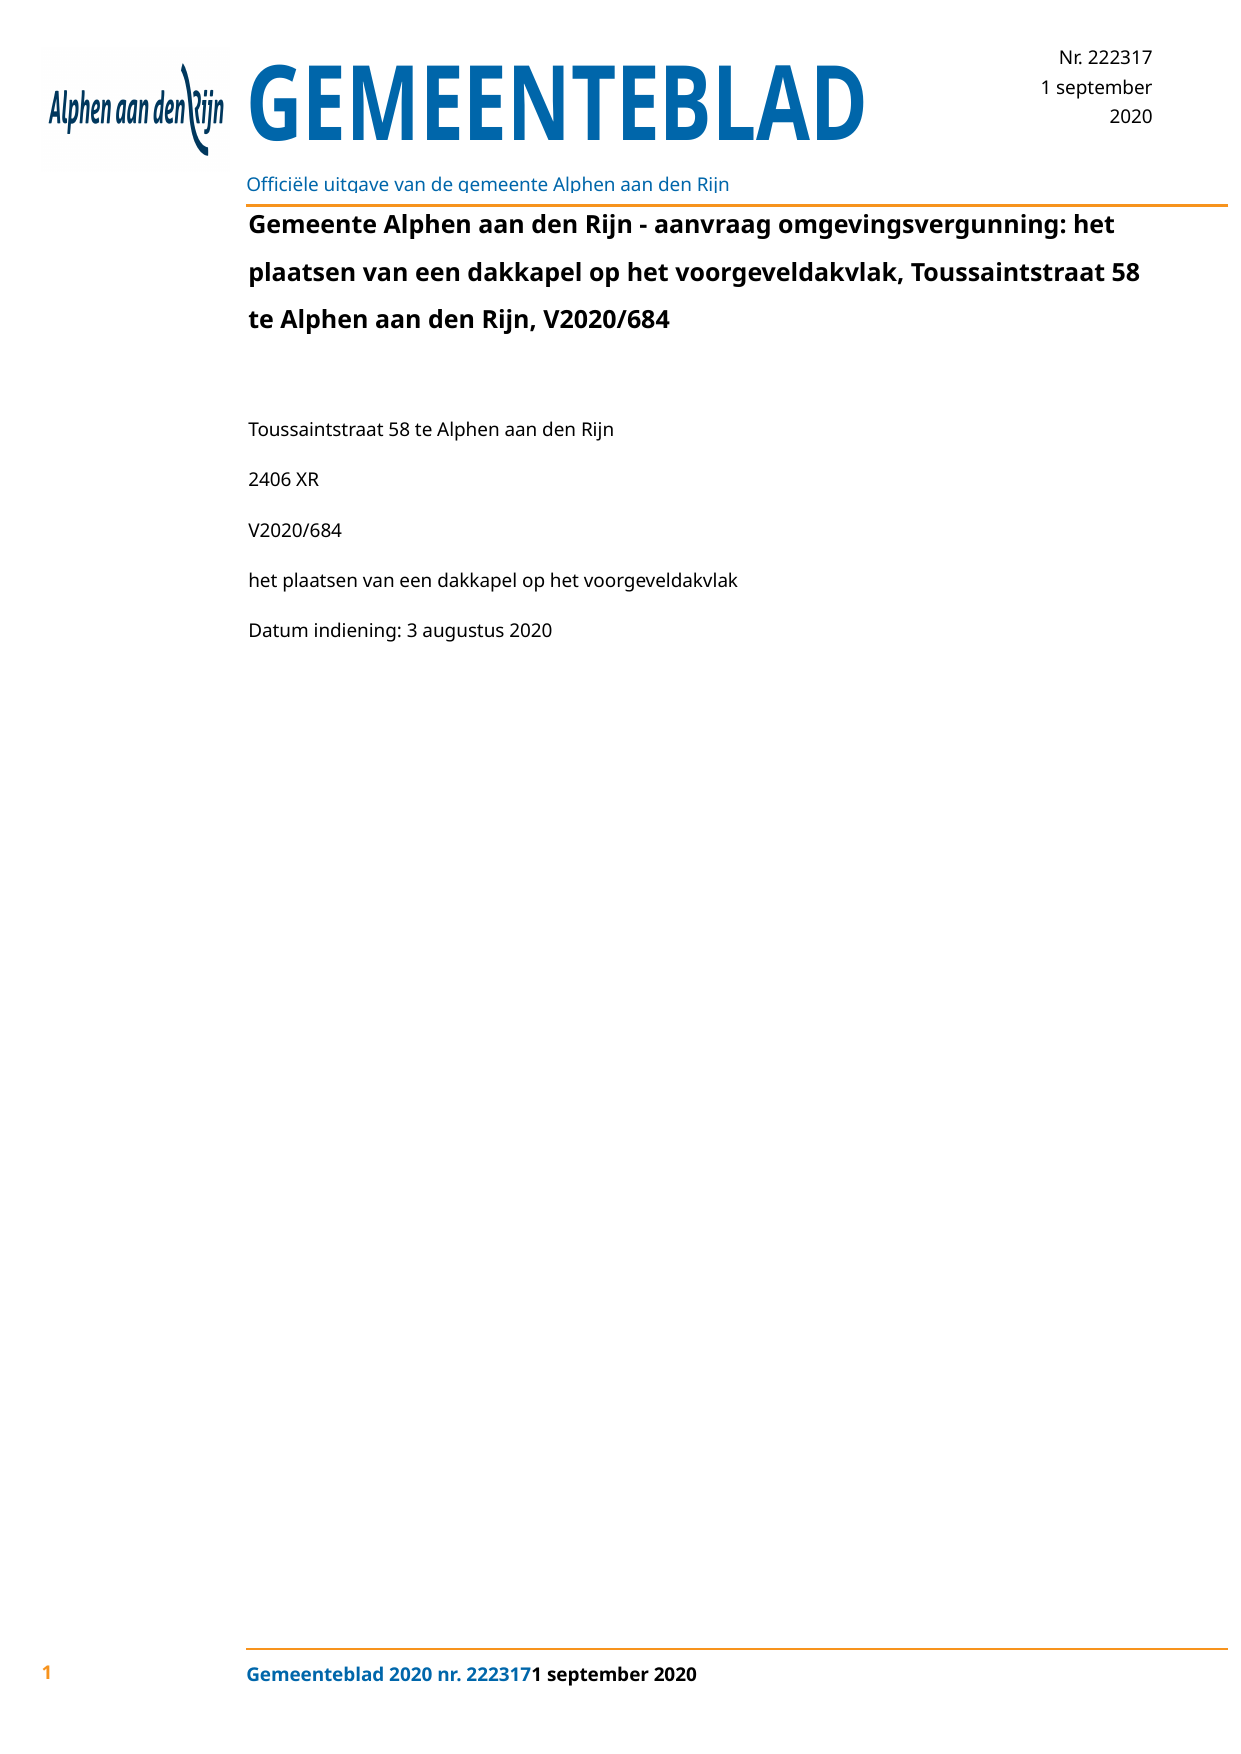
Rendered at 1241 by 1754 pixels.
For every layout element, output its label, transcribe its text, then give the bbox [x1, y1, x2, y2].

text Gemeente Alphen aan den Rijn - aanvraag omgevingsvergunning: het plaatsen van een dakkapel op het voorgeveldakvlak, Toussaintstraat 58 te Alphen aan den Rijn, V2020/684 [248, 207, 1152, 336]
text 2406 XR [248, 466, 1152, 492]
text Toussaintstraat 58 te Alphen aan den Rijn [248, 416, 1152, 442]
picture [41, 47, 231, 172]
text Datum indiening: 3 augustus 2020 [248, 618, 1152, 643]
text V2020/684 [248, 517, 1152, 542]
text het plaatsen van een dakkapel op het voorgeveldakvlak [248, 567, 1152, 593]
